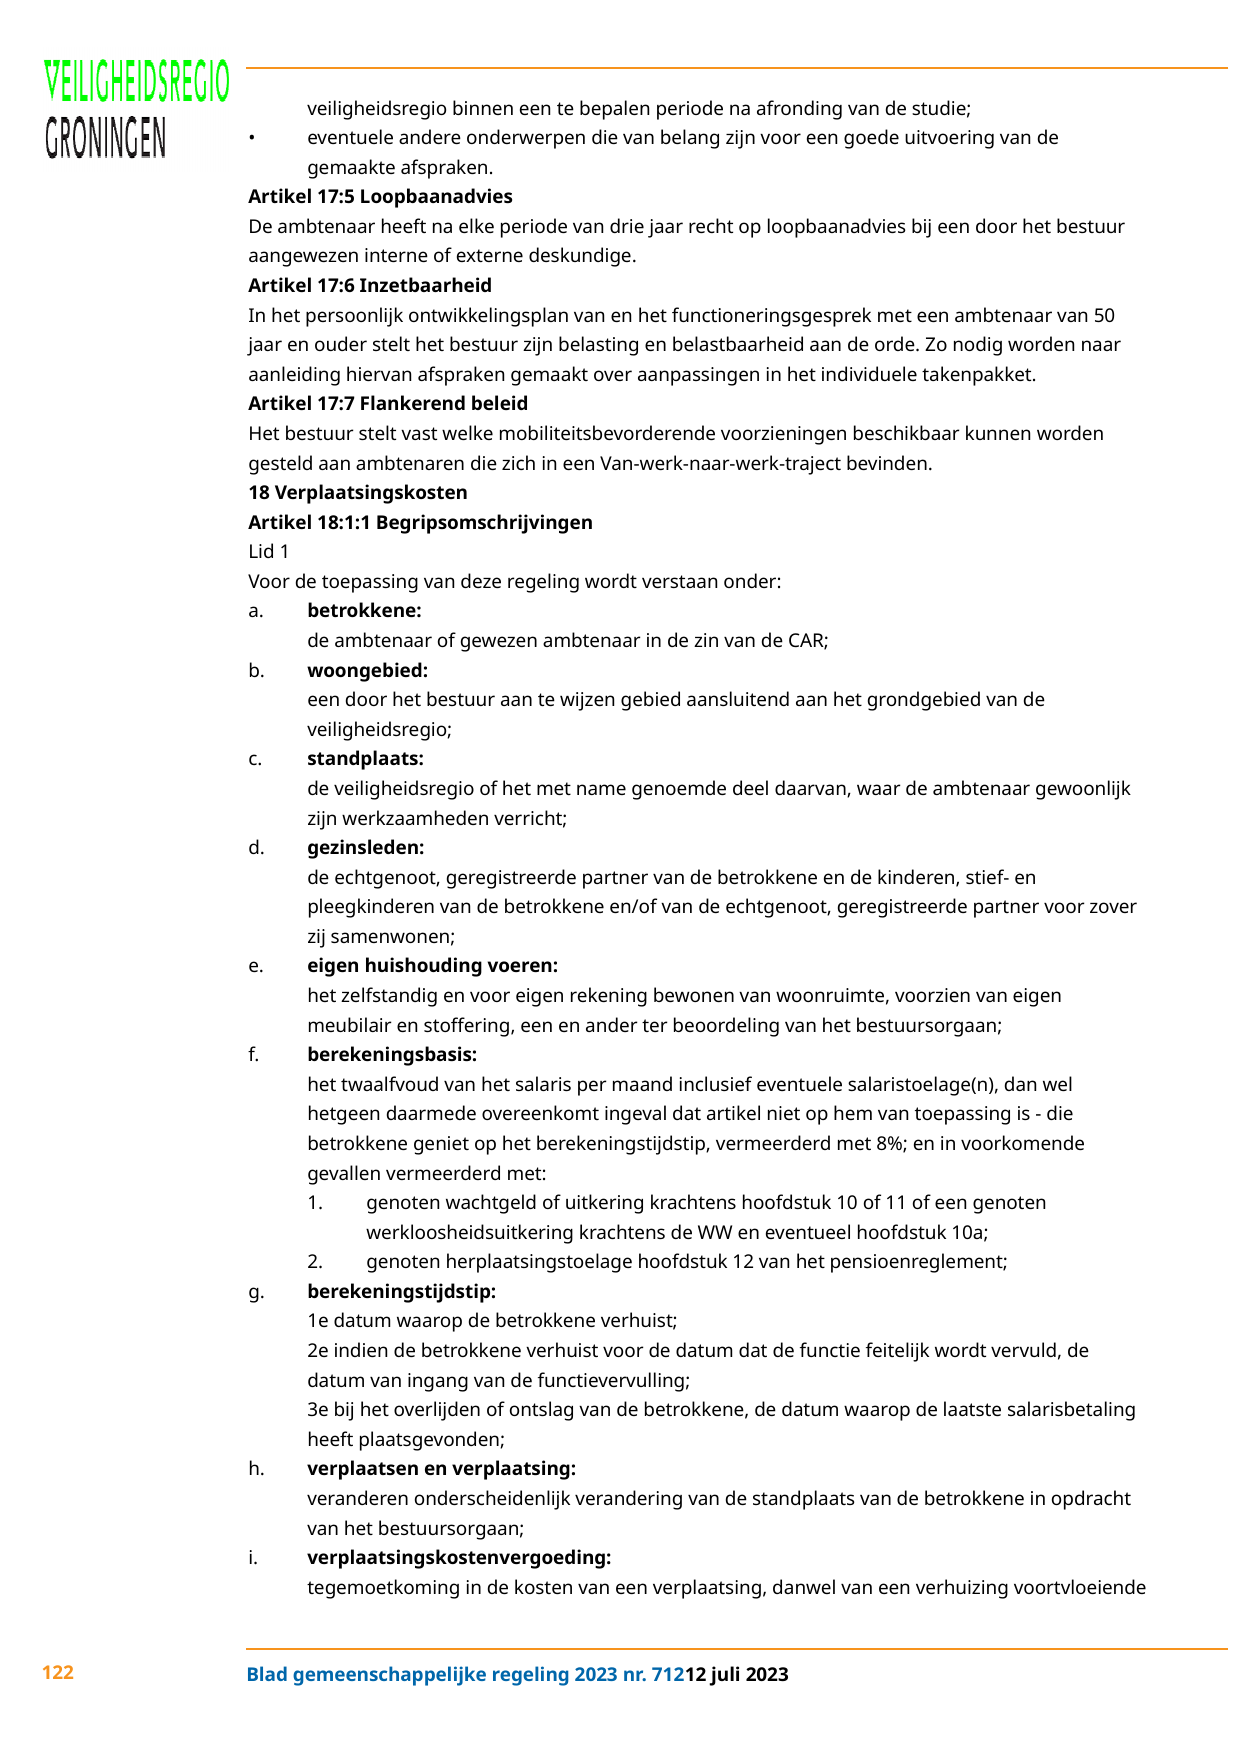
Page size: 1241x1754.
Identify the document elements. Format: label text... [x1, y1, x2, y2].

list de veiligheidsregio of het met name genoemde deel daarvan, waar de ambtenaar gewoonlijk zijn werkzaamheden verricht; [248, 775, 1152, 831]
picture [41, 47, 231, 172]
text De ambtenaar heeft na elke periode van drie jaar recht op loopbaanadvies bij een door het bestuur aangewezen interne of externe deskundige. [248, 213, 1152, 268]
list veiligheidsregio binnen een te bepalen periode na afronding van de studie; [248, 95, 1152, 121]
text 18 Verplaatsingskosten [248, 479, 1152, 505]
list 2e indien de betrokkene verhuist voor de datum dat de functie feitelijk wordt vervuld, de datum van ingang van de functievervulling; [248, 1337, 1152, 1393]
text Artikel 17:5 Loopbaanadvies [248, 183, 1152, 209]
list 1e datum waarop de betrokkene verhuist; [248, 1308, 1152, 1333]
list gezinsleden: [248, 834, 1152, 860]
list 3e bij het overlijden of ontslag van de betrokkene, de datum waarop de laatste salarisbetaling heeft plaatsgevonden; [248, 1396, 1152, 1452]
list genoten wachtgeld of uitkering krachtens hoofdstuk 10 of 11 of een genoten werkloosheidsuitkering krachtens de WW en eventueel hoofdstuk 10a; [307, 1189, 1152, 1245]
list het twaalfvoud van het salaris per maand inclusief eventuele salaristoelage(n), dan wel hetgeen daarmede overeenkomt ingeval dat artikel niet op hem van toepassing is - die betrokkene geniet op het berekeningstijdstip, vermeerderd met 8%; en in voorkomende gevallen vermeerderd met: [248, 1071, 1152, 1186]
list de ambtenaar of gewezen ambtenaar in de zin van de CAR; [248, 627, 1152, 653]
text Het bestuur stelt vast welke mobiliteitsbevorderende voorzieningen beschikbaar kunnen worden gesteld aan ambtenaren die zich in een Van-werk-naar-werk-traject bevinden. [248, 420, 1152, 476]
list eigen huishouding voeren: [248, 953, 1152, 978]
text Artikel 17:6 Inzetbaarheid [248, 272, 1152, 298]
list tegemoetkoming in de kosten van een verplaatsing, danwel van een verhuizing voortvloeiende [248, 1574, 1152, 1600]
list de echtgenoot, geregistreerde partner van de betrokkene en de kinderen, stief- en pleegkinderen van de betrokkene en/of van de echtgenoot, geregistreerde partner voor zover zij samenwonen; [248, 864, 1152, 949]
list betrokkene: [248, 598, 1152, 623]
list berekeningstijdstip: [248, 1278, 1152, 1304]
list standplaats: [248, 746, 1152, 771]
text In het persoonlijk ontwikkelingsplan van en het functioneringsgesprek met een ambtenaar van 50 jaar en ouder stelt het bestuur zijn belasting en belastbaarheid aan de orde. Zo nodig worden naar aanleiding hiervan afspraken gemaakt over aanpassingen in het individuele takenpakket. [248, 302, 1152, 387]
text Voor de toepassing van deze regeling wordt verstaan onder: [248, 568, 1152, 594]
list verplaatsen en verplaatsing: [248, 1456, 1152, 1481]
text Lid 1 [248, 538, 1152, 564]
text Artikel 17:7 Flankerend beleid [248, 391, 1152, 416]
list het zelfstandig en voor eigen rekening bewonen van woonruimte, voorzien van eigen meubilair en stoffering, een en ander ter beoordeling van het bestuursorgaan; [248, 982, 1152, 1038]
list genoten herplaatsingstoelage hoofdstuk 12 van het pensioenreglement; [307, 1248, 1152, 1274]
list een door het bestuur aan te wijzen gebied aansluitend aan het grondgebied van de veiligheidsregio; [248, 686, 1152, 742]
list berekeningsbasis: [248, 1041, 1152, 1067]
list veranderen onderscheidenlijk verandering van de standplaats van de betrokkene in opdracht van het bestuursorgaan; [248, 1485, 1152, 1541]
list eventuele andere onderwerpen die van belang zijn voor een goede uitvoering van de gemaakte afspraken. [248, 124, 1152, 180]
list woongebied: [248, 657, 1152, 683]
list verplaatsingskostenvergoeding: [248, 1544, 1152, 1570]
text Artikel 18:1:1 Begripsomschrijvingen [248, 509, 1152, 535]
